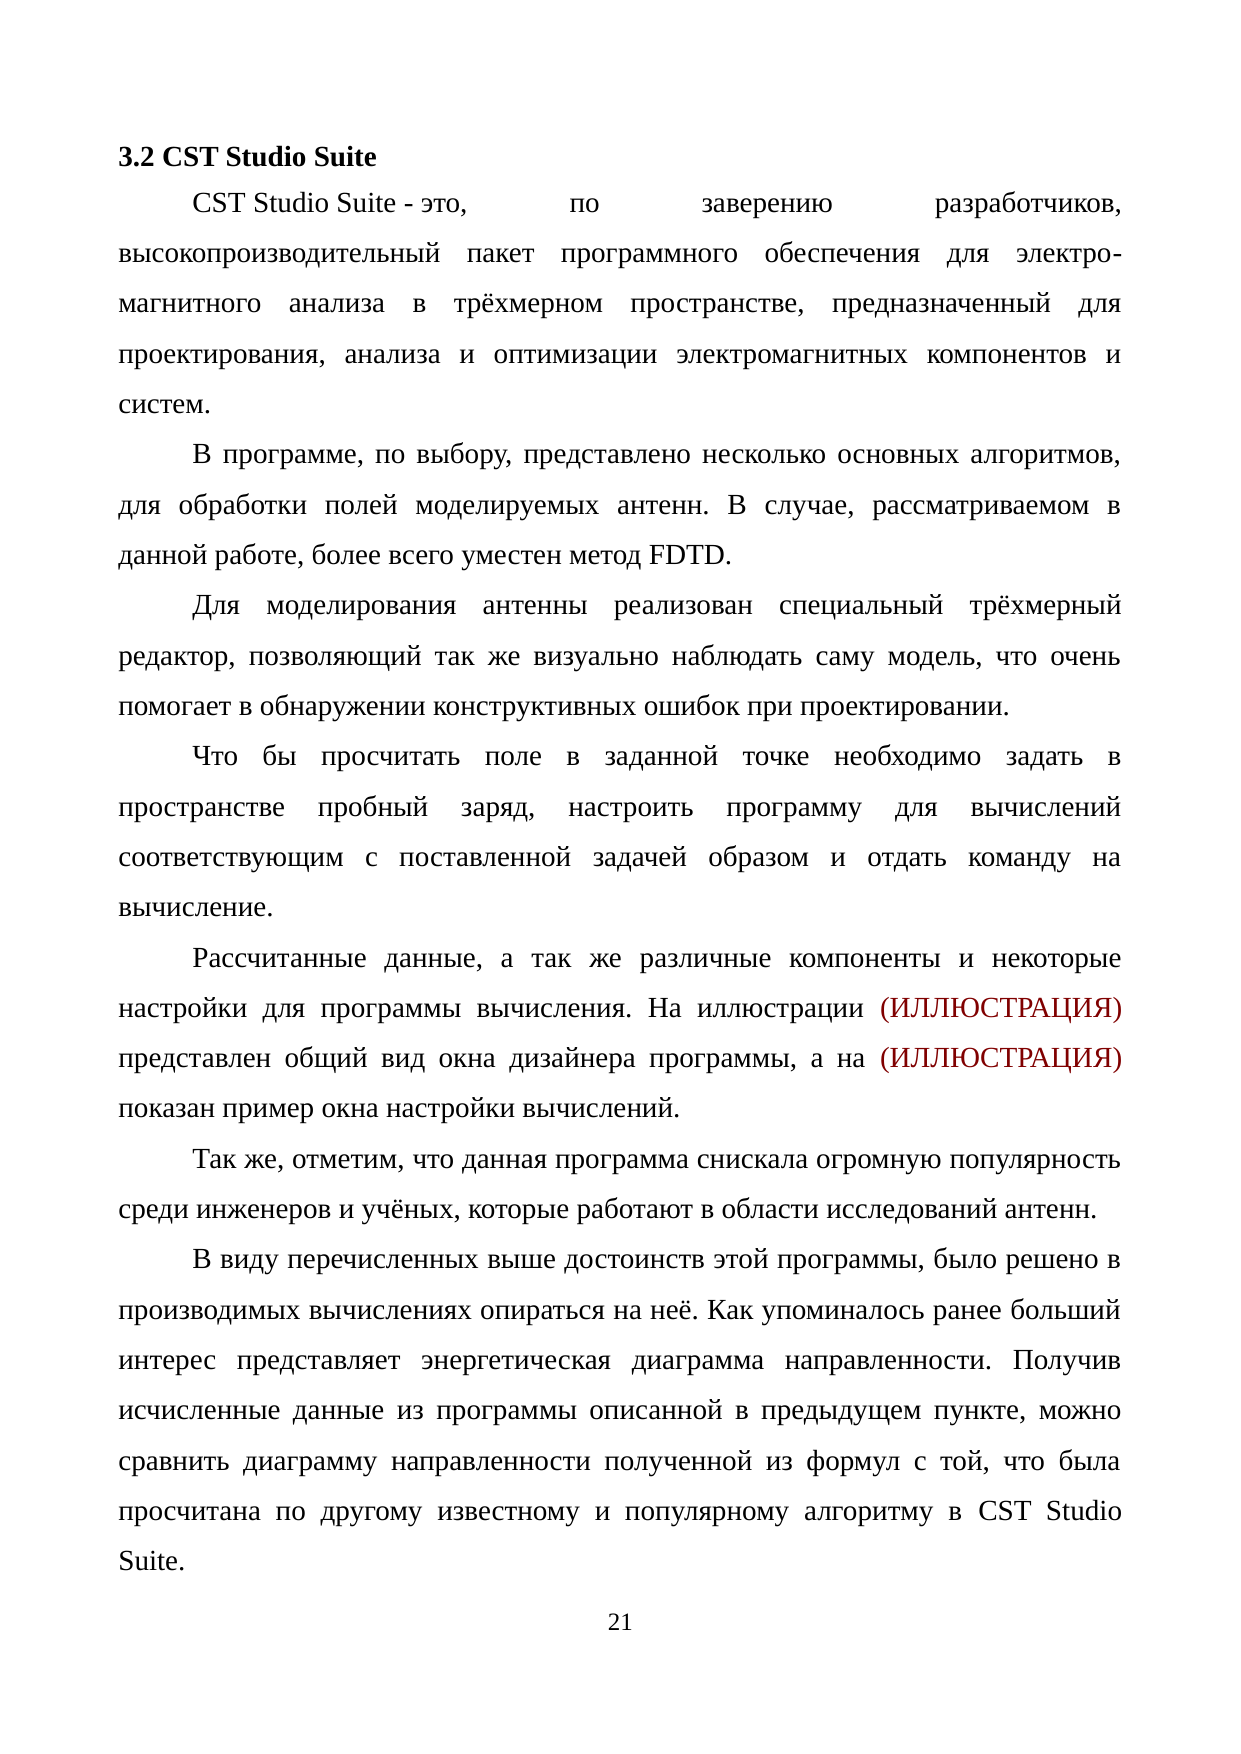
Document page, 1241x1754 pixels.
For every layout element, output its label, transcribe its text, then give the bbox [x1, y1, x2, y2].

text Для моделирования антенны реализован специальный трёхмерный редактор, позволяющий так же визуально наблюдать саму модель, что очень помогает в обнаружении конструктивных ошибок при проектировании. [118, 587, 1122, 722]
subtitle 3.2 CST Studio Suite [118, 139, 1122, 172]
text В виду перечисленных выше достоинств этой программы, было решено в производимых вычислениях опираться на неё. Как упоминалось ранее больший интерес представляет энергетическая диаграмма направленности. Получив исчисленные данные из программы описанной в предыдущем пункте, можно сравнить диаграмму направленности полученной из формул с той, что была просчитана по другому известному и популярному алгоритму в CST Studio Suite. [118, 1242, 1122, 1577]
text Рассчитанные данные, а так же различные компоненты и некоторые настройки для программы вычисления. На иллюстрации (ИЛЛЮСТРАЦИЯ) представлен общий вид окна дизайнера программы, а на (ИЛЛЮСТРАЦИЯ) показан пример окна настройки вычислений. [118, 940, 1122, 1124]
text Так же, отметим, что данная программа снискала огромную популярность среди инженеров и учёных, которые работают в области исследований антенн. [118, 1141, 1122, 1225]
text Что бы просчитать поле в заданной точке необходимо задать в пространстве пробный заряд, настроить программу для вычислений соответствующим с поставленной задачей образом и отдать команду на вычисление. [118, 738, 1122, 923]
text В программе, по выбору, представлено несколько основных алгоритмов, для обработки полей моделируемых антенн. В случае, рассматриваемом в данной работе, более всего уместен метод FDTD. [118, 437, 1122, 571]
text CST Studio Suite ‑ это, по заверению разработчиков, высокопроизводительный пакет программного обеспечения для электро­магнитного анализа в трёхмерном пространстве, предназначенный для проектирования, анализа и оптимизации электромагнитных компонентов и систем. [118, 185, 1122, 420]
